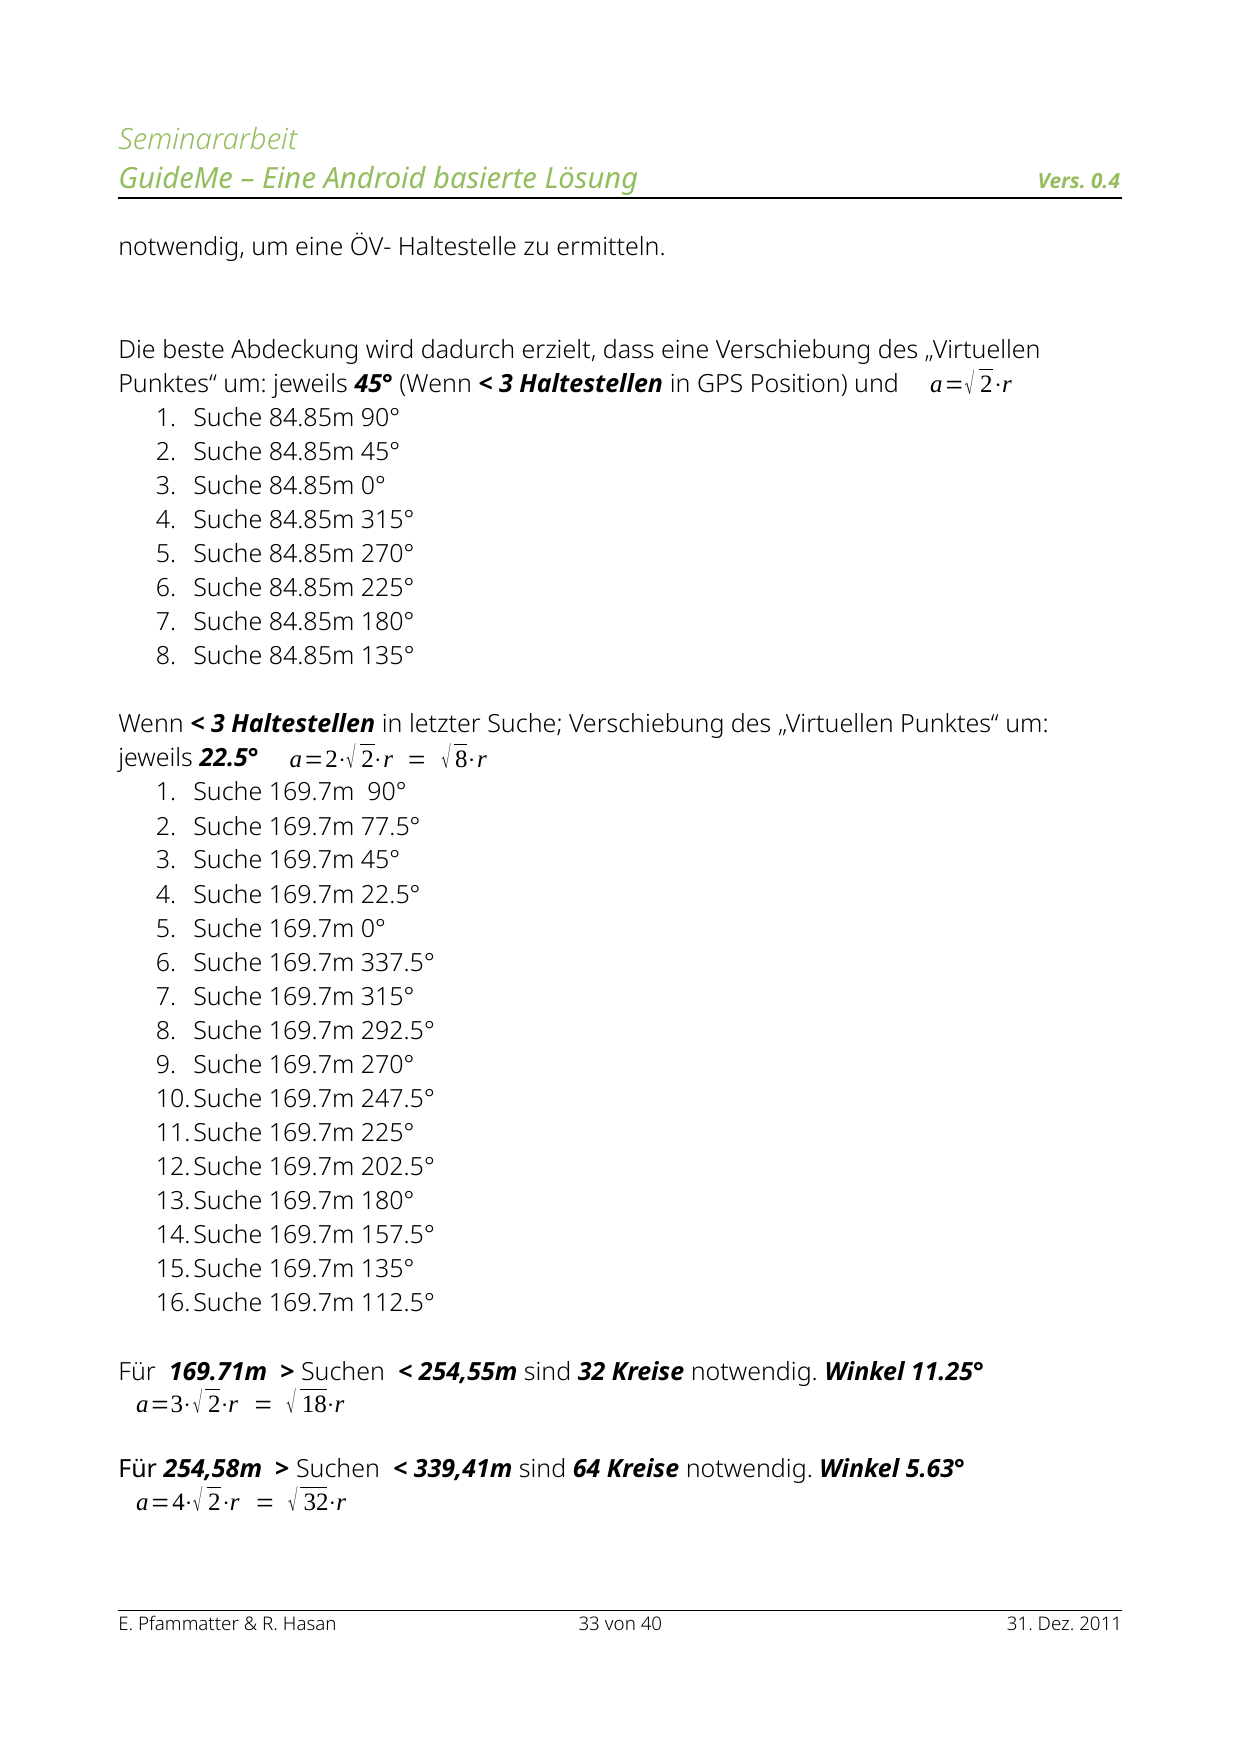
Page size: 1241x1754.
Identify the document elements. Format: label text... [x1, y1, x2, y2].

list Suche 84.85m 225° [156, 570, 1122, 604]
list Suche 84.85m 90° [156, 399, 1122, 433]
list Suche 169.7m 135° [156, 1251, 1122, 1285]
text Wenn < 3 Haltestellen in letzter Suche; Verschiebung des „Virtuellen Punktes“ um: jeweils 22.5° [118, 706, 1122, 774]
list Suche 169.7m 157.5° [156, 1217, 1122, 1251]
list Suche 169.7m 77.5° [156, 808, 1122, 842]
list Suche 169.7m 247.5° [156, 1081, 1122, 1115]
list Suche 169.7m 337.5° [156, 944, 1122, 978]
list Suche 169.7m 180° [156, 1183, 1122, 1217]
text Die beste Abdeckung wird dadurch erzielt, dass eine Verschiebung des „Virtuellen Punktes“ um: jeweils 45° (Wenn < 3 Haltestellen in GPS Position) und [118, 331, 1122, 399]
list Suche 169.7m 202.5° [156, 1149, 1122, 1183]
list Suche 169.7m 90° [156, 774, 1122, 808]
list Suche 169.7m 225° [156, 1115, 1122, 1149]
list Suche 169.7m 270° [156, 1047, 1122, 1081]
list Suche 169.7m 45° [156, 842, 1122, 876]
list Suche 169.7m 315° [156, 978, 1122, 1012]
list Suche 84.85m 180° [156, 604, 1122, 638]
list Suche 84.85m 315° [156, 502, 1122, 536]
text Für 254,58m > Suchen < 339,41m sind 64 Kreise notwendig. Winkel 5.63° [118, 1451, 1122, 1515]
list Suche 84.85m 270° [156, 536, 1122, 570]
list Suche 169.7m 112.5° [156, 1285, 1122, 1319]
list Suche 84.85m 135° [156, 638, 1122, 672]
list Suche 169.7m 292.5° [156, 1012, 1122, 1047]
list Suche 84.85m 0° [156, 467, 1122, 502]
text Für 169.71m > Suchen < 254,55m sind 32 Kreise notwendig. Winkel 11.25° [118, 1353, 1122, 1417]
list Suche 84.85m 45° [156, 433, 1122, 467]
text notwendig, um eine ÖV- Haltestelle zu ermitteln. [118, 229, 1122, 263]
list Suche 169.7m 0° [156, 910, 1122, 944]
list Suche 169.7m 22.5° [156, 876, 1122, 910]
